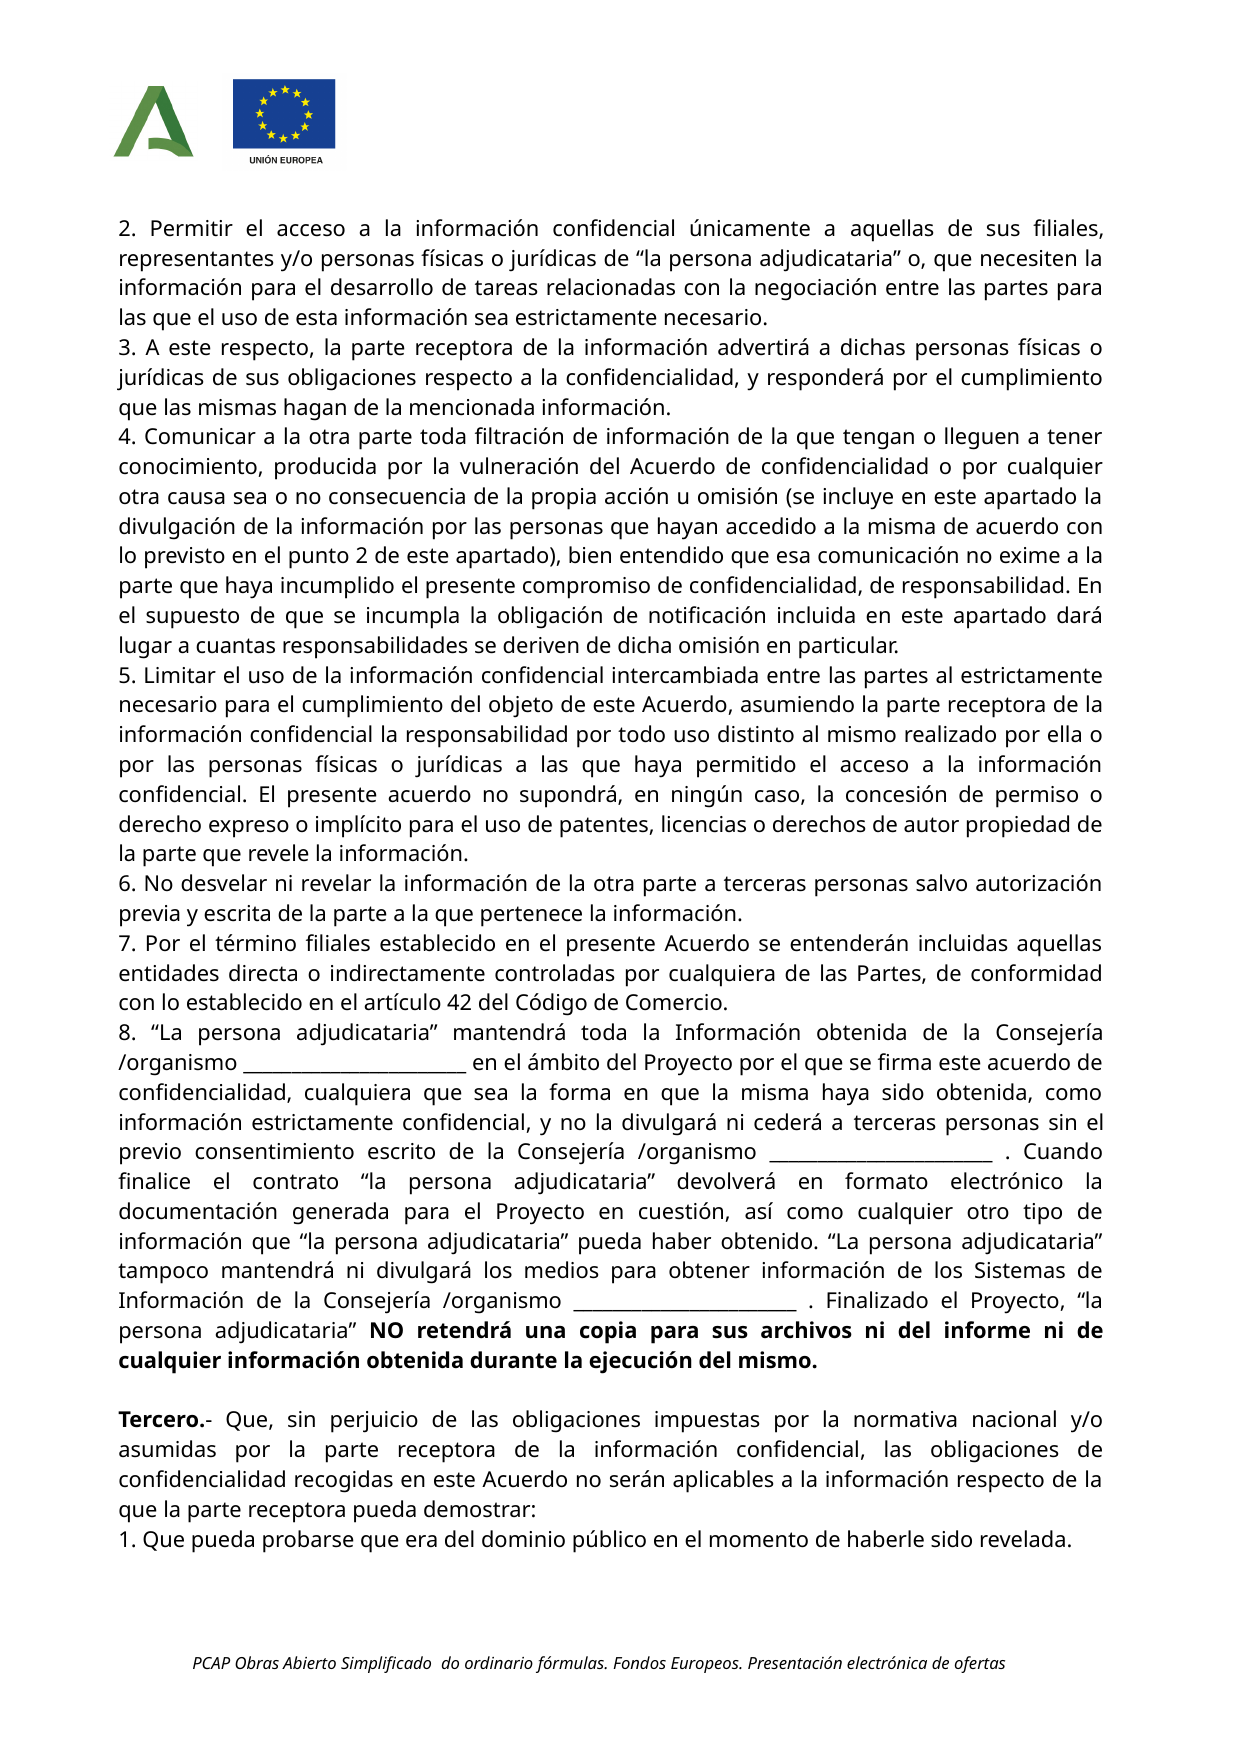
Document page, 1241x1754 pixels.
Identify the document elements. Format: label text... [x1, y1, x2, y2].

text 6. No desvelar ni revelar la información de la otra parte a terceras personas salvo autorización previa y escrita de la parte a la que pertenece la información. [118, 868, 1104, 928]
text 8. “La persona adjudicataria” mantendrá toda la Información obtenida de la Consejería /organismo _______________________ en el ámbito del Proyecto por el que se firma este acuerdo de confidencialidad, cualquiera que sea la forma en que la misma haya sido obtenida, como información estrictamente confidencial, y no la divulgará ni cederá a terceras personas sin el previo consentimiento escrito de la Consejería /organismo _______________________ . Cuando finalice el contrato “la persona adjudicataria” devolverá en formato electrónico la documentación generada para el Proyecto en cuestión, así como cualquier otro tipo de información que “la persona adjudicataria” pueda haber obtenido. “La persona adjudicataria” tampoco mantendrá ni divulgará los medios para obtener información de los Sistemas de Información de la Consejería /organismo _______________________ . Finalizado el Proyecto, “la persona adjudicataria” NO retendrá una copia para sus archivos ni del informe ni de cualquier información obtenida durante la ejecución del mismo. [118, 1017, 1104, 1374]
picture [221, 73, 347, 171]
text 1. Que pueda probarse que era del dominio público en el momento de haberle sido revelada. [118, 1523, 1104, 1553]
text Tercero.- Que, sin perjuicio de las obligaciones impuestas por la normativa nacional y/o asumidas por la parte receptora de la información confidencial, las obligaciones de confidencialidad recogidas en este Acuerdo no serán aplicables a la información respecto de la que la parte receptora pueda demostrar: [118, 1404, 1104, 1523]
text 3. A este respecto, la parte receptora de la información advertirá a dichas personas físicas o jurídicas de sus obligaciones respecto a la confidencialidad, y responderá por el cumplimiento que las mismas hagan de la mencionada información. [118, 332, 1104, 421]
picture [109, 81, 198, 161]
text 5. Limitar el uso de la información confidencial intercambiada entre las partes al estrictamente necesario para el cumplimiento del objeto de este Acuerdo, asumiendo la parte receptora de la información confidencial la responsabilidad por todo uso distinto al mismo realizado por ella o por las personas físicas o jurídicas a las que haya permitido el acceso a la información confidencial. El presente acuerdo no supondrá, en ningún caso, la concesión de permiso o derecho expreso o implícito para el uso de patentes, licencias o derechos de autor propiedad de la parte que revele la información. [118, 659, 1104, 868]
text 4. Comunicar a la otra parte toda filtración de información de la que tengan o lleguen a tener conocimiento, producida por la vulneración del Acuerdo de confidencialidad o por cualquier otra causa sea o no consecuencia de la propia acción u omisión (se incluye en este apartado la divulgación de la información por las personas que hayan accedido a la misma de acuerdo con lo previsto en el punto 2 de este apartado), bien entendido que esa comunicación no exime a la parte que haya incumplido el presente compromiso de confidencialidad, de responsabilidad. En el supuesto de que se incumpla la obligación de notificación incluida en este apartado dará lugar a cuantas responsabilidades se deriven de dicha omisión en particular. [118, 421, 1104, 659]
text 2. Permitir el acceso a la información confidencial únicamente a aquellas de sus filiales, representantes y/o personas físicas o jurídicas de “la persona adjudicataria” o, que necesiten la información para el desarrollo de tareas relacionadas con la negociación entre las partes para las que el uso de esta información sea estrictamente necesario. [118, 213, 1104, 332]
text 7. Por el término filiales establecido en el presente Acuerdo se entenderán incluidas aquellas entidades directa o indirectamente controladas por cualquiera de las Partes, de conformidad con lo establecido en el artículo 42 del Código de Comercio. [118, 928, 1104, 1017]
